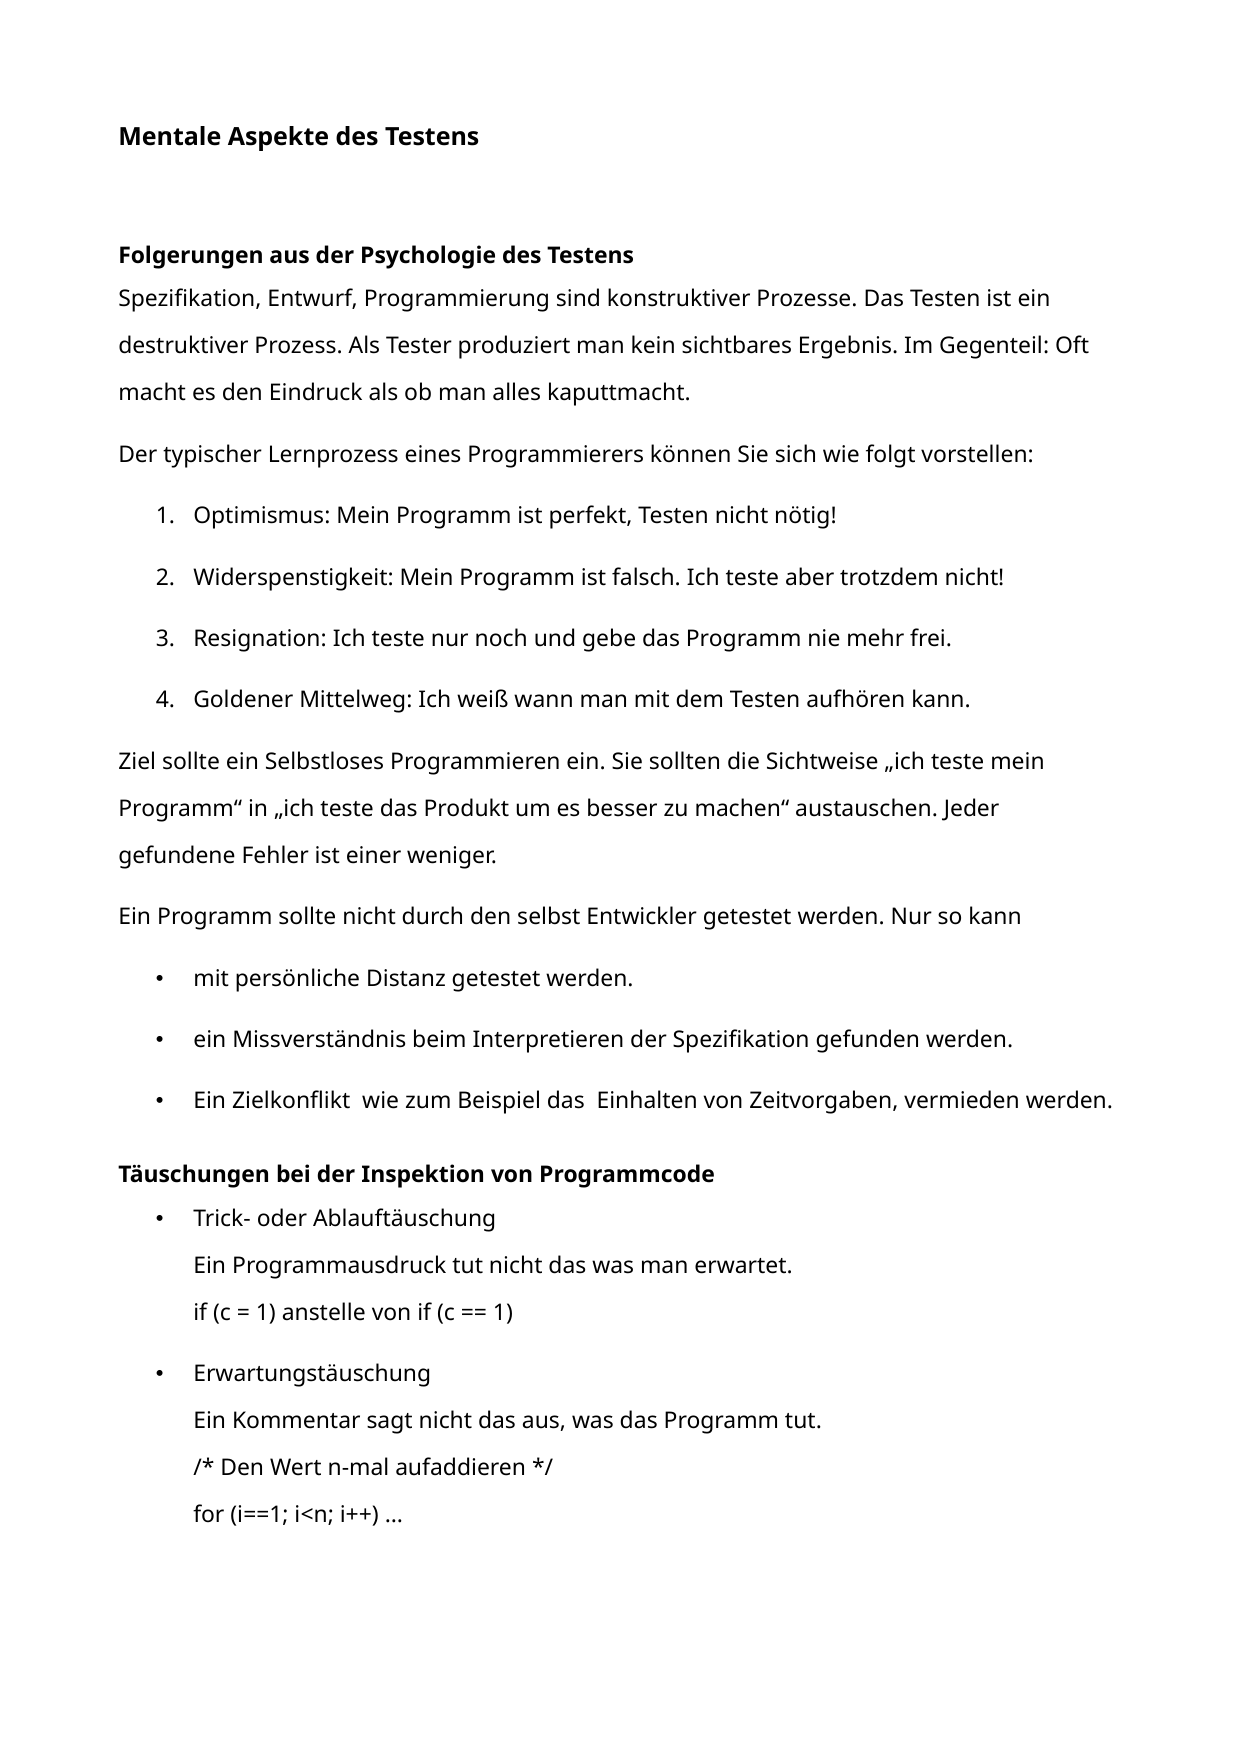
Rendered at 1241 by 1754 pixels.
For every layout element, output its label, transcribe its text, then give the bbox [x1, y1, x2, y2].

list Goldener Mittelweg: Ich weiß wann man mit dem Testen aufhören kann. [156, 683, 1122, 715]
subtitle Folgerungen aus der Psychologie des Testens [118, 239, 1122, 270]
text Ziel sollte ein Selbstloses Programmieren ein. Sie sollten die Sichtweise „ich teste mein Programm“ in „ich teste das Produkt um es besser zu machen“ austauschen. Jeder gefundene Fehler ist einer weniger. [118, 745, 1122, 870]
list Widerspenstigkeit: Mein Programm ist falsch. Ich teste aber trotzdem nicht! [156, 561, 1122, 592]
list mit persönliche Distanz getestet werden. [156, 962, 1122, 993]
subtitle Täuschungen bei der Inspektion von Programmcode [118, 1158, 1122, 1190]
list Ein Zielkonflikt wie zum Beispiel das Einhalten von Zeitvorgaben, vermieden werden. [156, 1084, 1122, 1116]
subtitle Mentale Aspekte des Testens [118, 118, 1122, 152]
list Resignation: Ich teste nur noch und gebe das Programm nie mehr frei. [156, 622, 1122, 653]
text Der typischer Lernprozess eines Programmierers können Sie sich wie folgt vorstellen: [118, 438, 1122, 469]
list Optimismus: Mein Programm ist perfekt, Testen nicht nötig! [156, 499, 1122, 530]
list Trick- oder Ablauftäuschung Ein Programmausdruck tut nicht das was man erwartet. if (c = 1) anstelle von if (c == 1) [156, 1202, 1122, 1327]
text Spezifikation, Entwurf, Programmierung sind konstruktiver Prozesse. Das Testen ist ein destruktiver Prozess. Als Tester produziert man kein sichtbares Ergebnis. Im Gegenteil: Oft macht es den Eindruck als ob man alles kaputtmacht. [118, 282, 1122, 407]
list ein Missverständnis beim Interpretieren der Spezifikation gefunden werden. [156, 1023, 1122, 1054]
text Ein Programm sollte nicht durch den selbst Entwickler getestet werden. Nur so kann [118, 900, 1122, 931]
list Erwartungstäuschung Ein Kommentar sagt nicht das aus, was das Programm tut. /* Den Wert n-mal aufaddieren */ for (i==1; i<n; i++) … [156, 1357, 1122, 1529]
